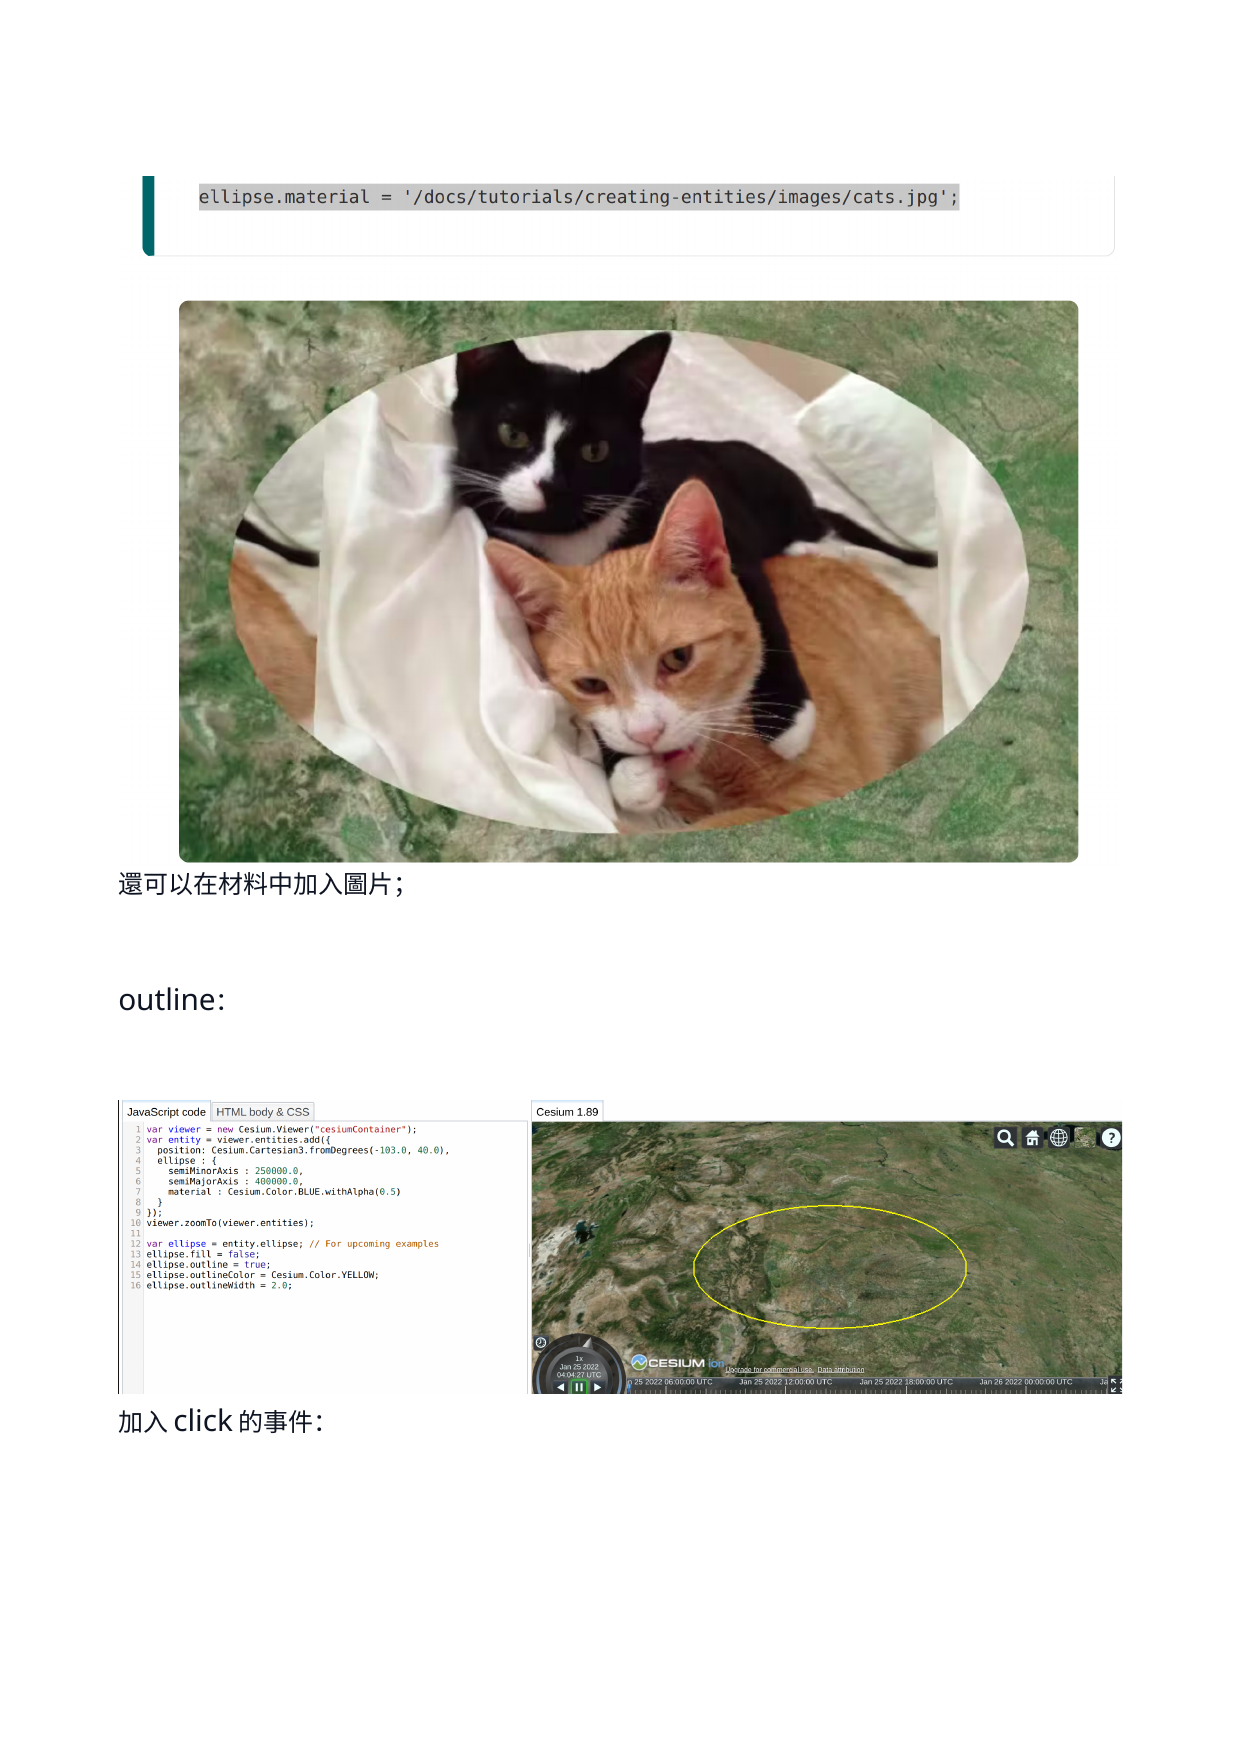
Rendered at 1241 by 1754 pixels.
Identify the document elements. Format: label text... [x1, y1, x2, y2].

text outline： [118, 979, 1122, 1019]
text 加入click的事件： [118, 1394, 1122, 1440]
picture [118, 1100, 1123, 1394]
picture [118, 176, 1123, 866]
text 還可以在材料中加入圖片； [118, 866, 1122, 899]
